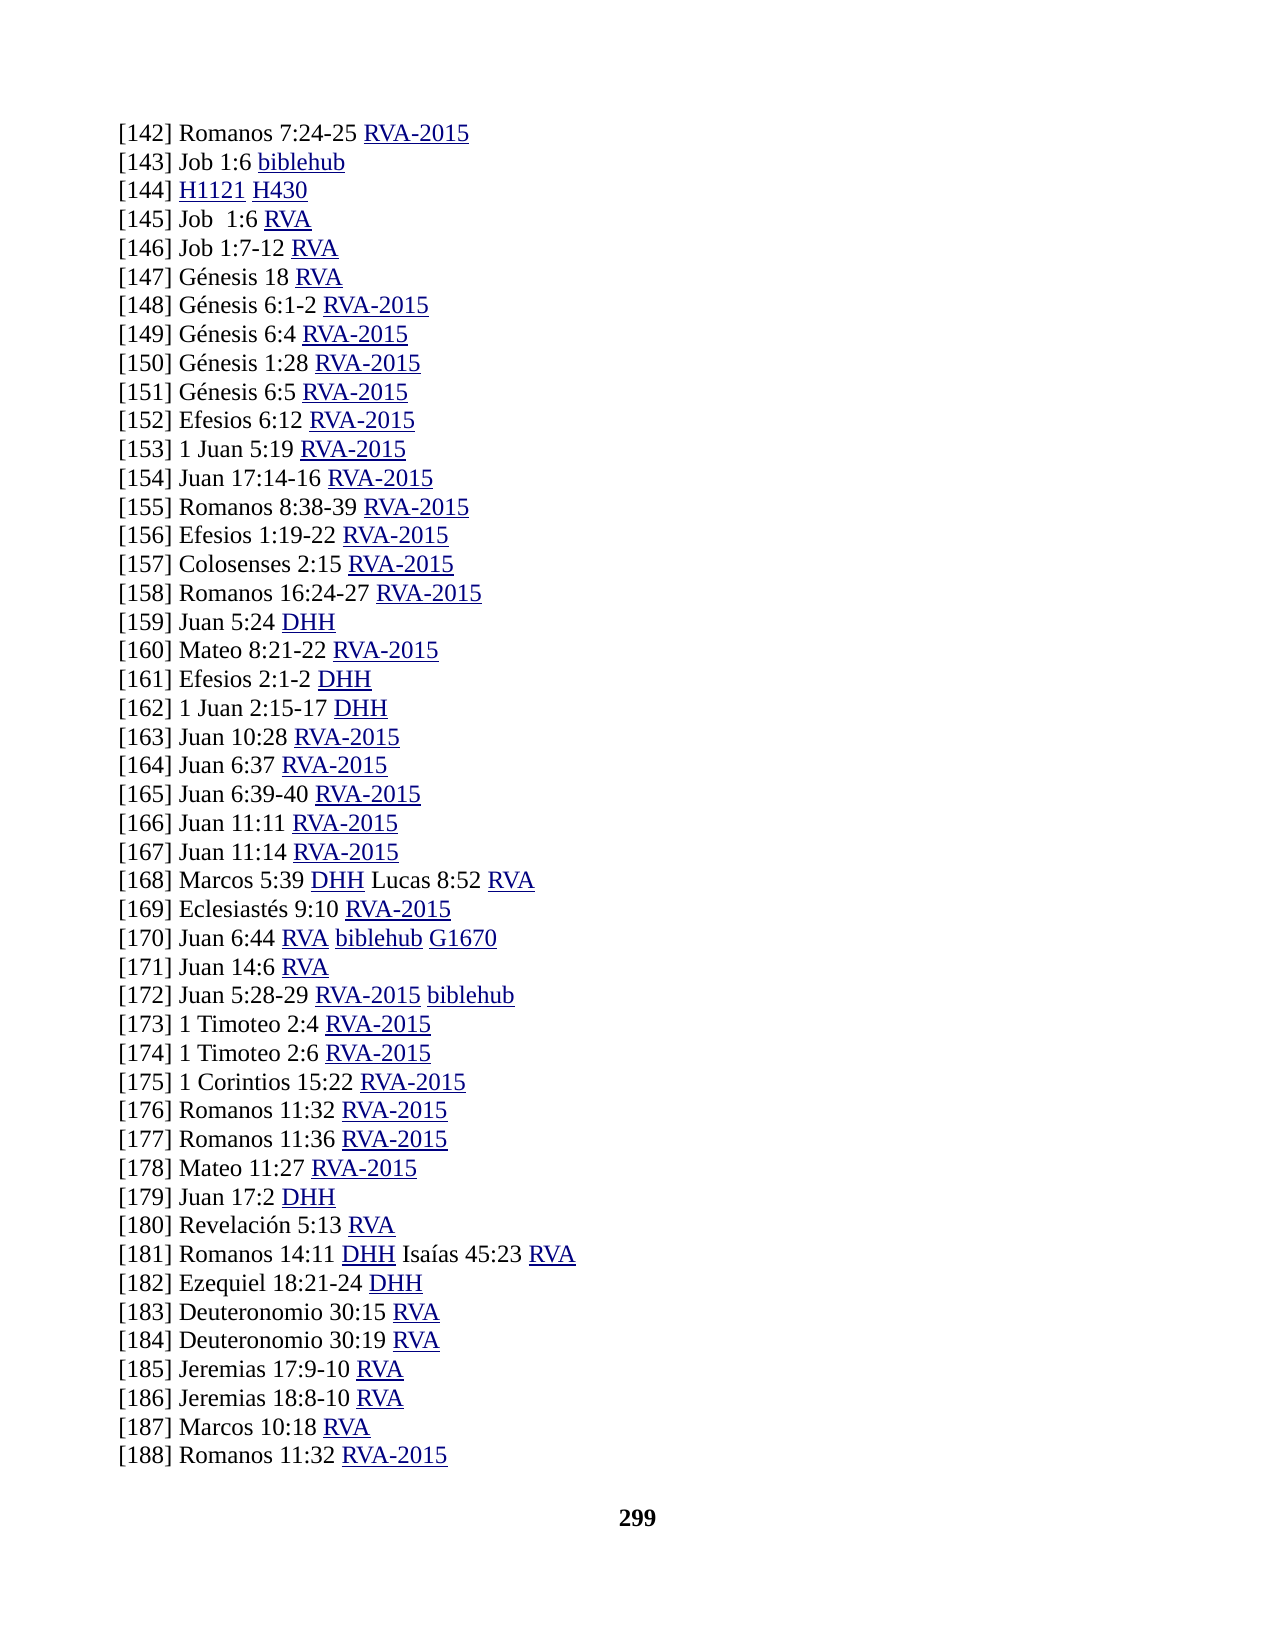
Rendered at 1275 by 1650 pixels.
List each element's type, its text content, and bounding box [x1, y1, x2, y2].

text Efesios 6:12 RVA-2015 [118, 406, 1157, 434]
text Romanos 7:24-25 RVA-2015 [118, 118, 1157, 147]
text Juan 10:28 RVA-2015 [118, 722, 1157, 751]
text H1121 H430 [118, 176, 1157, 204]
text Romanos 11:32 RVA-2015 [118, 1441, 1157, 1469]
text Juan 6:44 RVA biblehub G1670 [118, 923, 1157, 952]
text Colosenses 2:15 RVA-2015 [118, 549, 1157, 578]
text Juan 5:28-29 RVA-2015 biblehub [118, 981, 1157, 1009]
text Juan 6:39-40 RVA-2015 [118, 779, 1157, 808]
text Génesis 1:28 RVA-2015 [118, 348, 1157, 377]
text Juan 14:6 RVA [118, 952, 1157, 981]
text Romanos 8:38-39 RVA-2015 [118, 492, 1157, 521]
text Juan 5:24 DHH [118, 607, 1157, 636]
text Juan 17:2 DHH [118, 1182, 1157, 1211]
text Juan 11:11 RVA-2015 [118, 808, 1157, 837]
text Romanos 14:11 DHH Isaías 45:23 RVA [118, 1239, 1157, 1268]
text Romanos 16:24-27 RVA-2015 [118, 578, 1157, 607]
text Job 1:6 RVA [118, 204, 1157, 233]
text Job 1:6 biblehub [118, 147, 1157, 176]
text Juan 6:37 RVA-2015 [118, 751, 1157, 779]
text 1 Timoteo 2:4 RVA-2015 [118, 1009, 1157, 1038]
text Mateo 8:21-22 RVA-2015 [118, 636, 1157, 664]
text 1 Timoteo 2:6 RVA-2015 [118, 1038, 1157, 1067]
text Efesios 2:1-2 DHH [118, 664, 1157, 693]
text Job 1:7-12 RVA [118, 233, 1157, 262]
text Deuteronomio 30:19 RVA [118, 1326, 1157, 1354]
text Génesis 6:4 RVA-2015 [118, 319, 1157, 348]
text Romanos 11:36 RVA-2015 [118, 1124, 1157, 1153]
text Eclesiastés 9:10 RVA-2015 [118, 894, 1157, 923]
text Génesis 6:1-2 RVA-2015 [118, 291, 1157, 319]
text Ezequiel 18:21-24 DHH [118, 1268, 1157, 1297]
text 1 Juan 5:19 RVA-2015 [118, 434, 1157, 463]
text Deuteronomio 30:15 RVA [118, 1297, 1157, 1326]
text Jeremias 17:9-10 RVA [118, 1354, 1157, 1383]
text Revelación 5:13 RVA [118, 1211, 1157, 1239]
text Génesis 6:5 RVA-2015 [118, 377, 1157, 406]
text 1 Corintios 15:22 RVA-2015 [118, 1067, 1157, 1096]
text 1 Juan 2:15-17 DHH [118, 693, 1157, 722]
text Jeremias 18:8-10 RVA [118, 1383, 1157, 1412]
text Efesios 1:19-22 RVA-2015 [118, 521, 1157, 549]
text Juan 11:14 RVA-2015 [118, 837, 1157, 866]
text Mateo 11:27 RVA-2015 [118, 1153, 1157, 1182]
text Marcos 10:18 RVA [118, 1412, 1157, 1441]
text Juan 17:14-16 RVA-2015 [118, 463, 1157, 492]
text Romanos 11:32 RVA-2015 [118, 1096, 1157, 1124]
text Marcos 5:39 DHH Lucas 8:52 RVA [118, 866, 1157, 894]
text Génesis 18 RVA [118, 262, 1157, 291]
